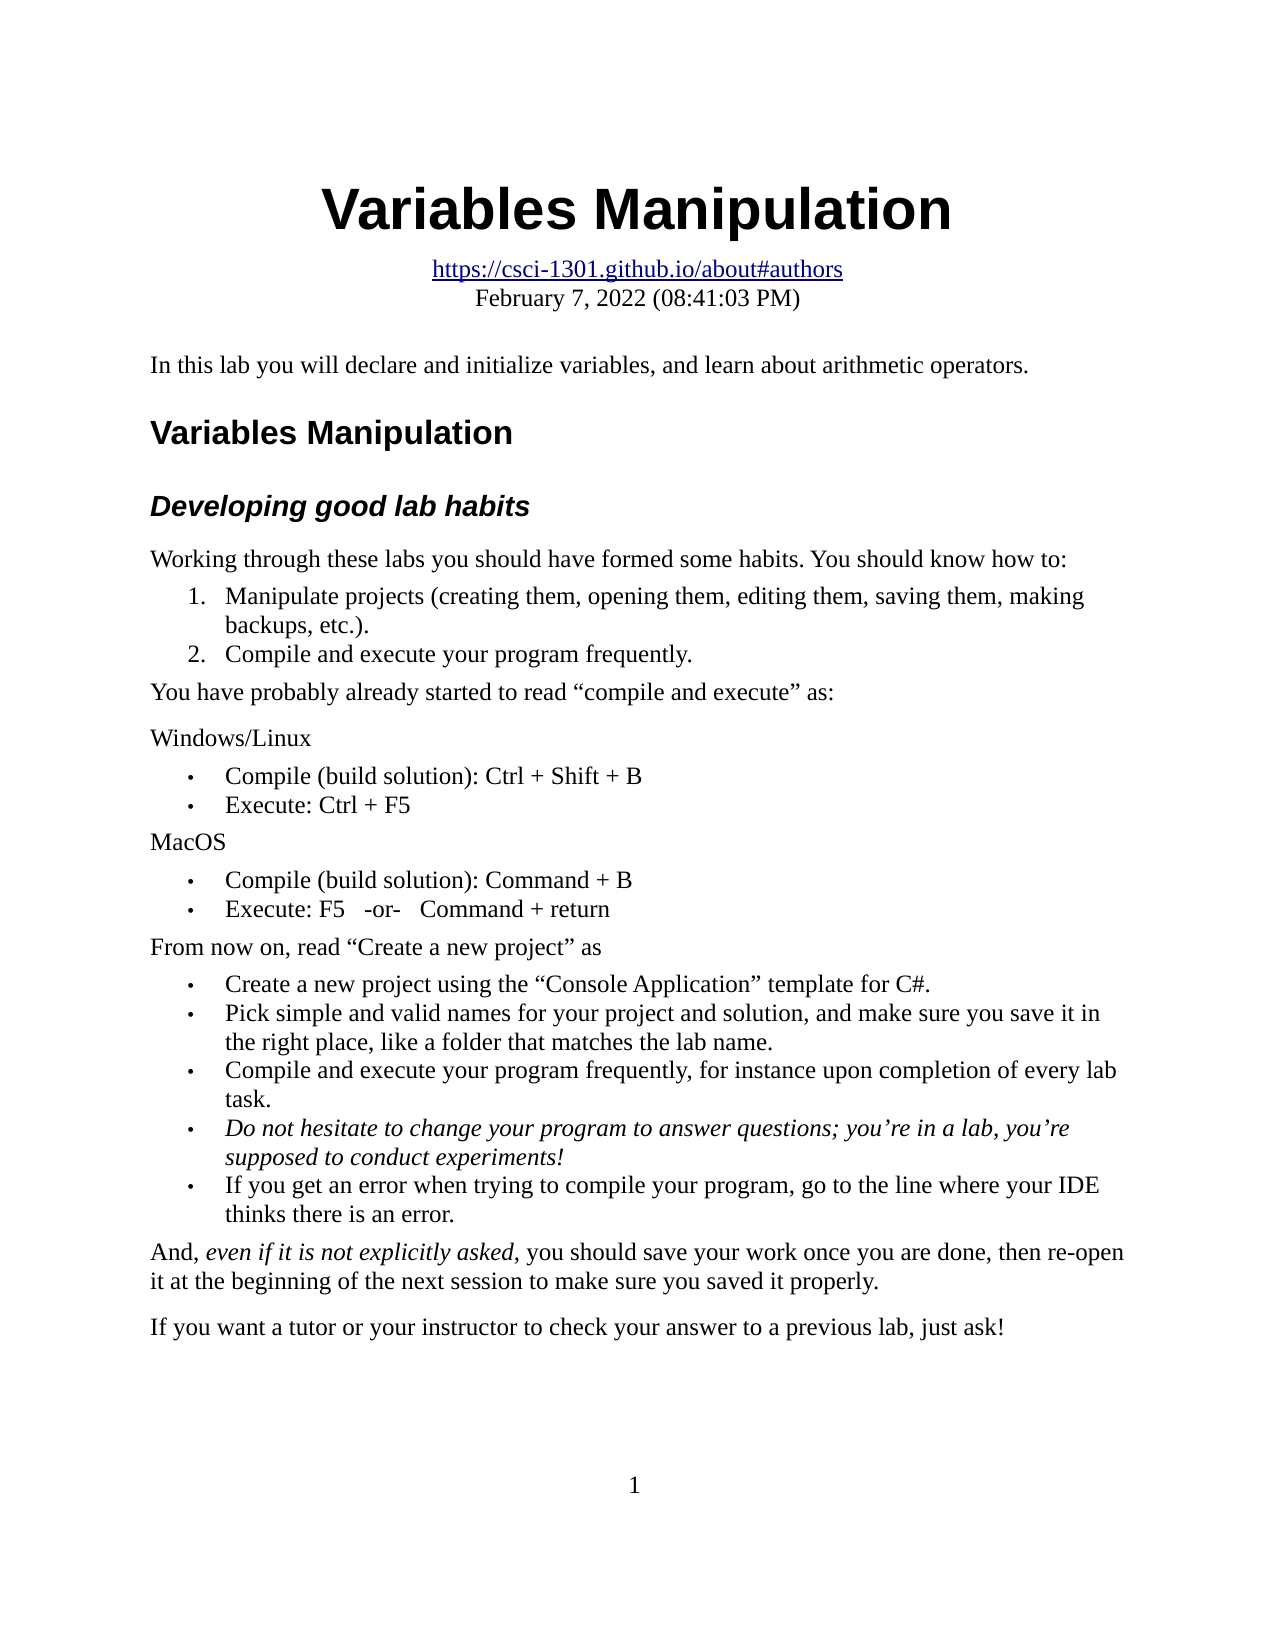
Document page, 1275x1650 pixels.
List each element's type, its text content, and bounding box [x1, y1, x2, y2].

list Compile and execute your program frequently. [187, 639, 1125, 668]
text From now on, read “Create a new project” as [150, 932, 1125, 960]
list Compile and execute your program frequently, for instance upon completion of every lab task. [187, 1056, 1125, 1113]
text https://csci-1301.github.io/about#authors [150, 254, 1125, 283]
subtitle Variables Manipulation [150, 412, 1125, 451]
text In this lab you will declare and initialize variables, and learn about arithmetic operators. [150, 350, 1125, 378]
title Variables Manipulation [150, 175, 1125, 242]
list Pick simple and valid names for your project and solution, and make sure you save it in the right place, like a folder that matches the lab name. [187, 998, 1125, 1056]
subtitle Developing good lab habits [150, 489, 1125, 522]
list If you get an error when trying to compile your program, go to the line where your IDE thinks there is an error. [187, 1171, 1125, 1228]
list Create a new project using the “Console Application” template for C#. [187, 969, 1125, 998]
list Execute: Ctrl + F5 [187, 790, 1125, 818]
text Working through these labs you should have formed some habits. You should know how to: [150, 544, 1125, 572]
text And, even if it is not explicitly asked, you should save your work once you are done, then re-open it at the beginning of the next session to make sure you saved it properly. [150, 1237, 1125, 1294]
text MacOS [150, 827, 1125, 856]
list Do not hesitate to change your program to answer questions; you’re in a lab, you’re supposed to conduct experiments! [187, 1113, 1125, 1171]
text February 7, 2022 (08:41:03 PM) [150, 283, 1125, 312]
text Windows/Linux [150, 723, 1125, 752]
list Compile (build solution): Command + B [187, 865, 1125, 894]
text If you want a tutor or your instructor to check your answer to a previous lab, just ask! [150, 1312, 1125, 1341]
list Compile (build solution): Ctrl + Shift + B [187, 761, 1125, 790]
list Manipulate projects (creating them, opening them, editing them, saving them, making backups, etc.). [187, 581, 1125, 639]
text You have probably already started to read “compile and execute” as: [150, 677, 1125, 705]
list Execute: F5 -or- Command + return [187, 894, 1125, 923]
